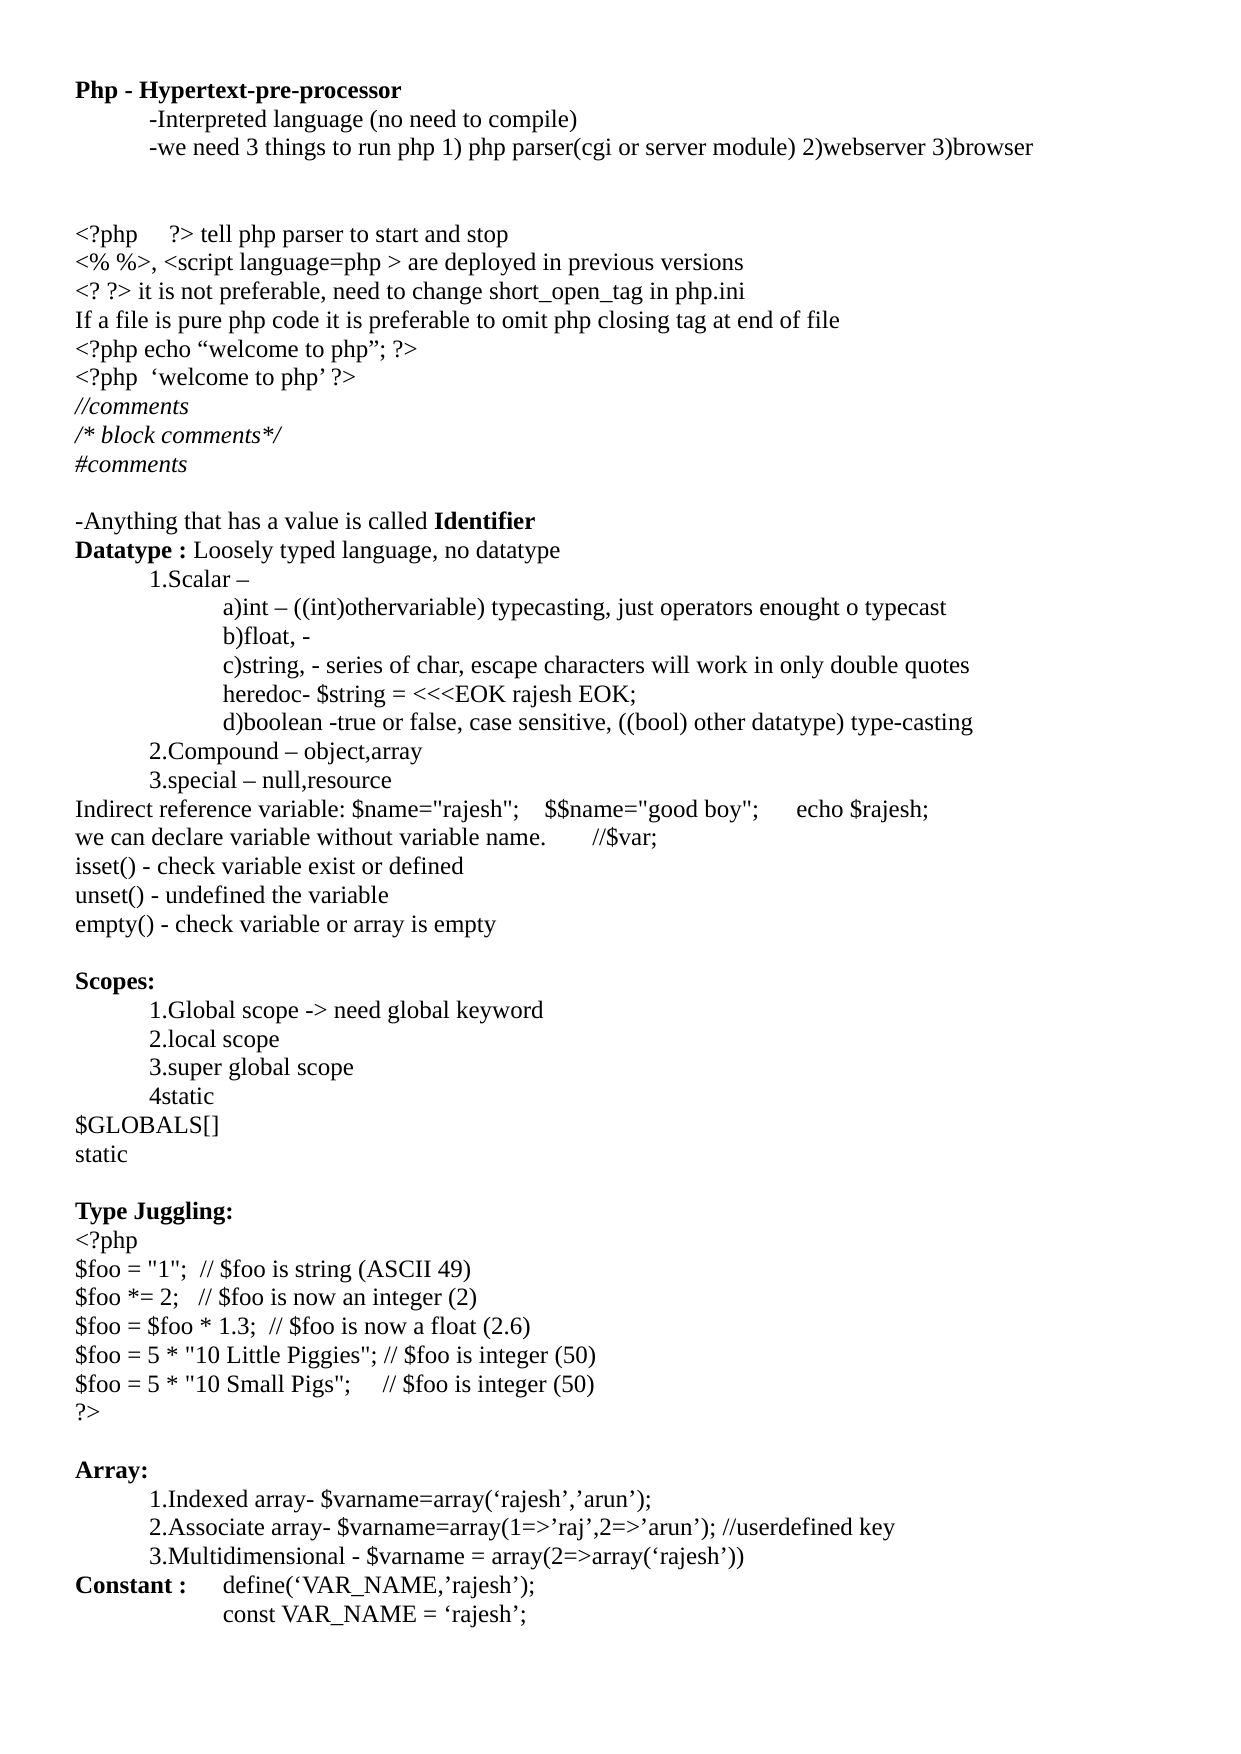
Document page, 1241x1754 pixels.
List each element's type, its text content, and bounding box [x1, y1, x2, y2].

text 1.Indexed array- $varname=array(‘rajesh’,’arun’); [75, 1484, 1165, 1512]
text /* block comments*/ [75, 420, 1165, 449]
text isset() - check variable exist or defined [75, 851, 1165, 880]
text 4static [75, 1081, 1165, 1110]
text Type Juggling: [75, 1196, 1165, 1225]
text $foo *= 2; // $foo is now an integer (2) [75, 1282, 1165, 1311]
text -Anything that has a value is called Identifier [75, 506, 1165, 535]
text we can declare variable without variable name. //$var; [75, 822, 1165, 851]
text <?php ?> tell php parser to start and stop [75, 219, 1165, 247]
text 3.super global scope [75, 1052, 1165, 1081]
text Datatype : Loosely typed language, no datatype [75, 535, 1165, 564]
text $foo = "1"; // $foo is string (ASCII 49) [75, 1254, 1165, 1282]
text 1.Scalar – [75, 564, 1165, 592]
text a)int – ((int)othervariable) typecasting, just operators enought o typecast [75, 592, 1165, 621]
text <?php ‘welcome to php’ ?> [75, 362, 1165, 391]
text //comments [75, 391, 1165, 420]
text $GLOBALS[] [75, 1110, 1165, 1139]
text <% %>, <script language=php > are deployed in previous versions [75, 247, 1165, 276]
text 2.Compound – object,array [75, 736, 1165, 765]
text $foo = 5 * "10 Little Piggies"; // $foo is integer (50) [75, 1340, 1165, 1369]
text 3.Multidimensional - $varname = array(2=>array(‘rajesh’)) [75, 1541, 1165, 1570]
text ?> [75, 1397, 1165, 1426]
text 2.local scope [75, 1024, 1165, 1052]
text const VAR_NAME = ‘rajesh’; [75, 1599, 1165, 1627]
text <? ?> it is not preferable, need to change short_open_tag in php.ini [75, 276, 1165, 305]
text <?php [75, 1225, 1165, 1254]
text heredoc- $string = <<<EOK rajesh EOK; [75, 679, 1165, 707]
text c)string, - series of char, escape characters will work in only double quotes [75, 650, 1165, 679]
text 1.Global scope -> need global keyword [75, 995, 1165, 1024]
text empty() - check variable or array is empty [75, 909, 1165, 937]
text Array: [75, 1455, 1165, 1484]
text $foo = $foo * 1.3; // $foo is now a float (2.6) [75, 1311, 1165, 1340]
text $foo = 5 * "10 Small Pigs"; // $foo is integer (50) [75, 1369, 1165, 1397]
text Php - Hypertext-pre-processor [75, 75, 1165, 104]
text 2.Associate array- $varname=array(1=>’raj’,2=>’arun’); //userdefined key [75, 1512, 1165, 1541]
text d)boolean -true or false, case sensitive, ((bool) other datatype) type-casting [75, 707, 1165, 736]
text -Interpreted language (no need to compile) [75, 104, 1165, 132]
text Indirect reference variable: $name="rajesh"; $$name="good boy"; echo $rajesh; [75, 794, 1165, 822]
text #comments [75, 449, 1165, 477]
text unset() - undefined the variable [75, 880, 1165, 909]
text static [75, 1139, 1165, 1167]
text Constant : define(‘VAR_NAME,’rajesh’); [75, 1570, 1165, 1599]
text Scopes: [75, 966, 1165, 995]
text If a file is pure php code it is preferable to omit php closing tag at end of file [75, 305, 1165, 334]
text b)float, - [75, 621, 1165, 650]
text 3.special – null,resource [75, 765, 1165, 794]
text <?php echo “welcome to php”; ?> [75, 334, 1165, 362]
text -we need 3 things to run php 1) php parser(cgi or server module) 2)webserver 3)browser [75, 132, 1165, 161]
